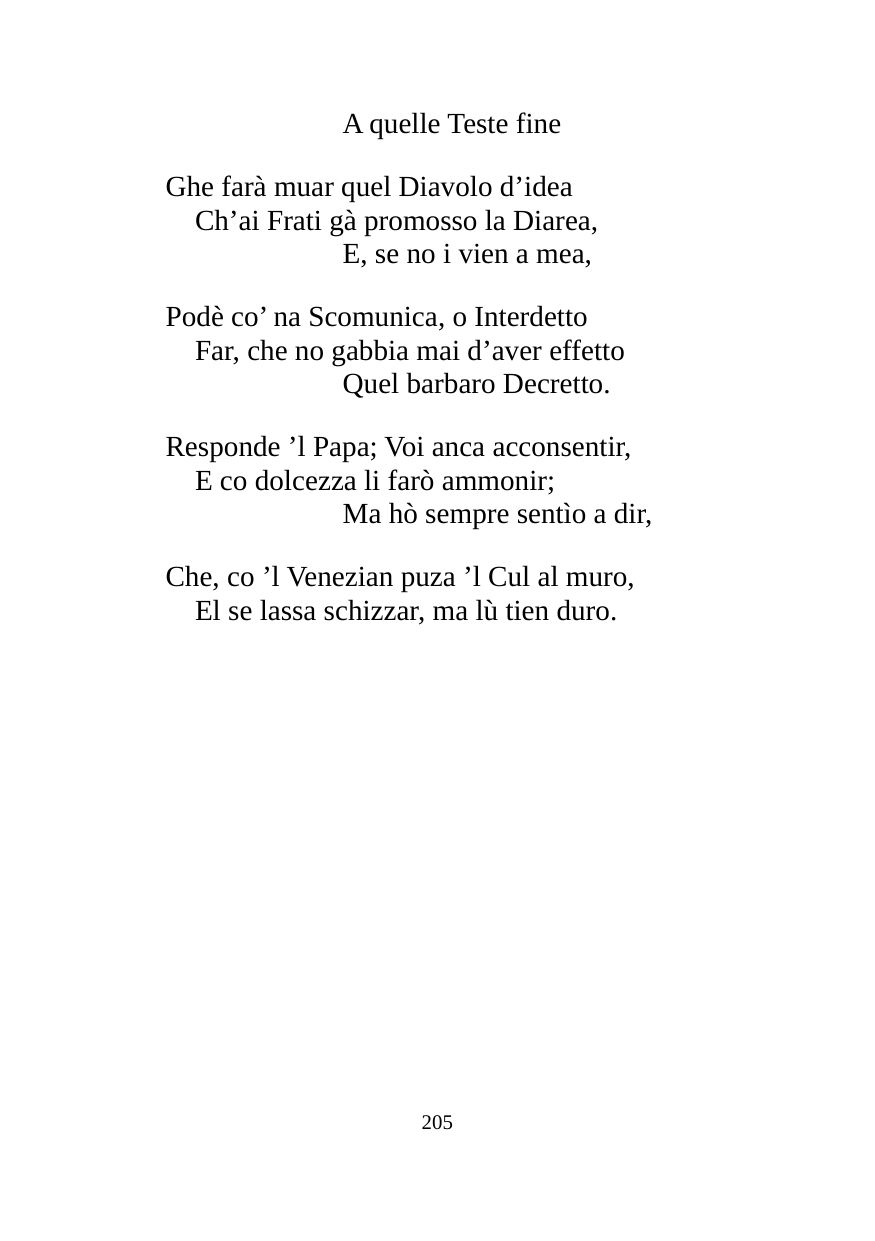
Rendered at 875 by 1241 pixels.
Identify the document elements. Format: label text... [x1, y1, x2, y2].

text Che, co ’l Venezian puza ’l Cul al muro, El se lassa schizzar, ma lù tien duro. [165, 559, 768, 627]
text Ghe farà muar quel Diavolo d’idea Ch’ai Frati gà promosso la Diarea, E, se no i vien a mea, [165, 169, 768, 270]
text Podè co’ na Scomunica, o Interdetto Far, che no gabbia mai d’aver effetto Quel barbaro Decretto. [165, 299, 768, 400]
text A quelle Teste fine [165, 106, 768, 140]
text Responde ’l Papa; Voi anca acconsentir, E co dolcezza li farò ammonir; Ma hò sempre sentìo a dir, [165, 429, 768, 530]
